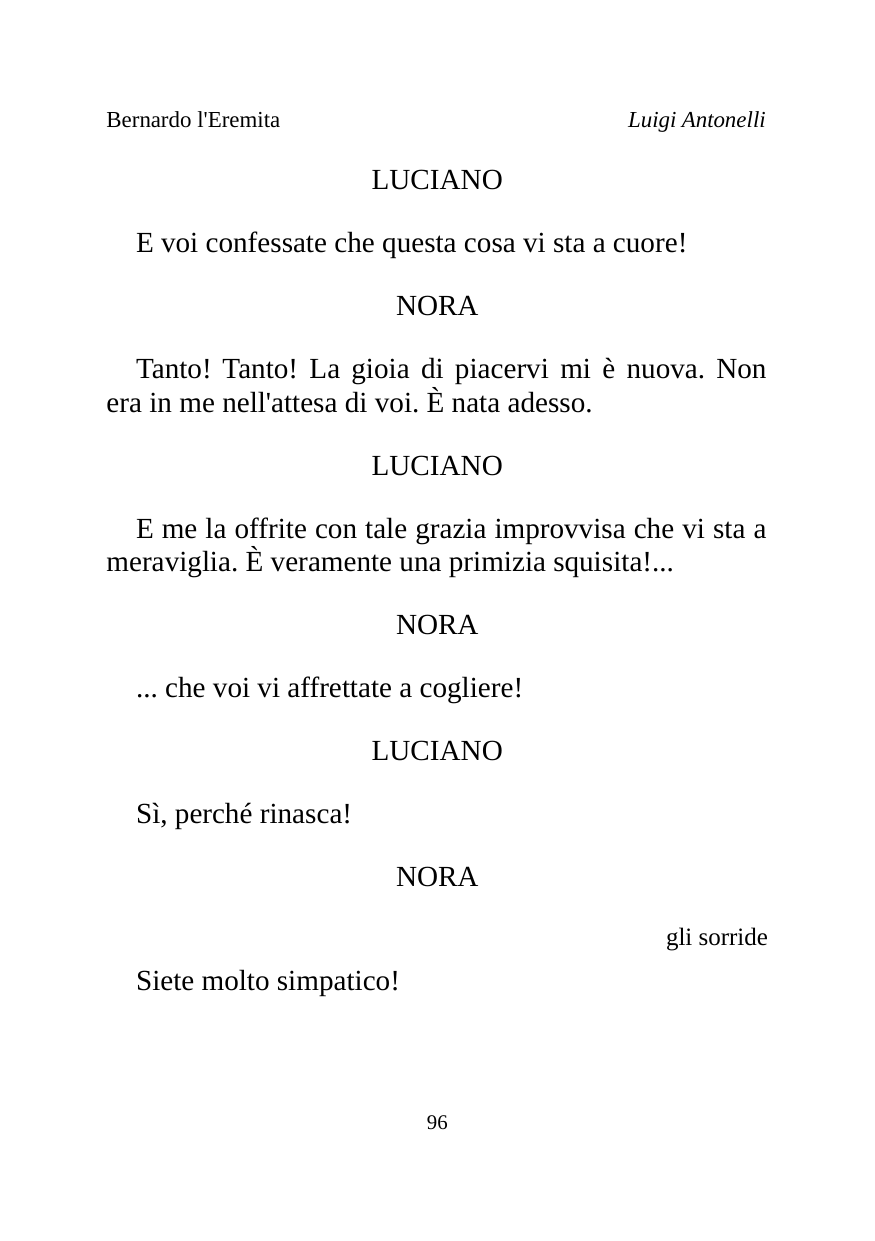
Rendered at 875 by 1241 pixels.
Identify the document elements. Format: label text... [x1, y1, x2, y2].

text E me la offrite con tale grazia improvvisa che vi sta a meraviglia. È veramente una primizia squisita!... [106, 511, 768, 578]
text NORA [106, 859, 768, 893]
text Sì, perché rinasca! [106, 796, 768, 830]
text Tanto! Tanto! La gioia di piacervi mi è nuova. Non era in me nell'attesa di voi. È nata adesso. [106, 351, 768, 418]
text NORA [106, 607, 768, 641]
text NORA [106, 288, 768, 322]
text LUCIANO [106, 162, 768, 196]
text LUCIANO [106, 448, 768, 481]
text E voi confessate che questa cosa vi sta a cuore! [106, 225, 768, 259]
text ... che voi vi affrettate a cogliere! [106, 670, 768, 704]
text Siete molto simpatico! [106, 963, 768, 996]
text LUCIANO [106, 733, 768, 767]
text gli sorride [431, 922, 768, 951]
